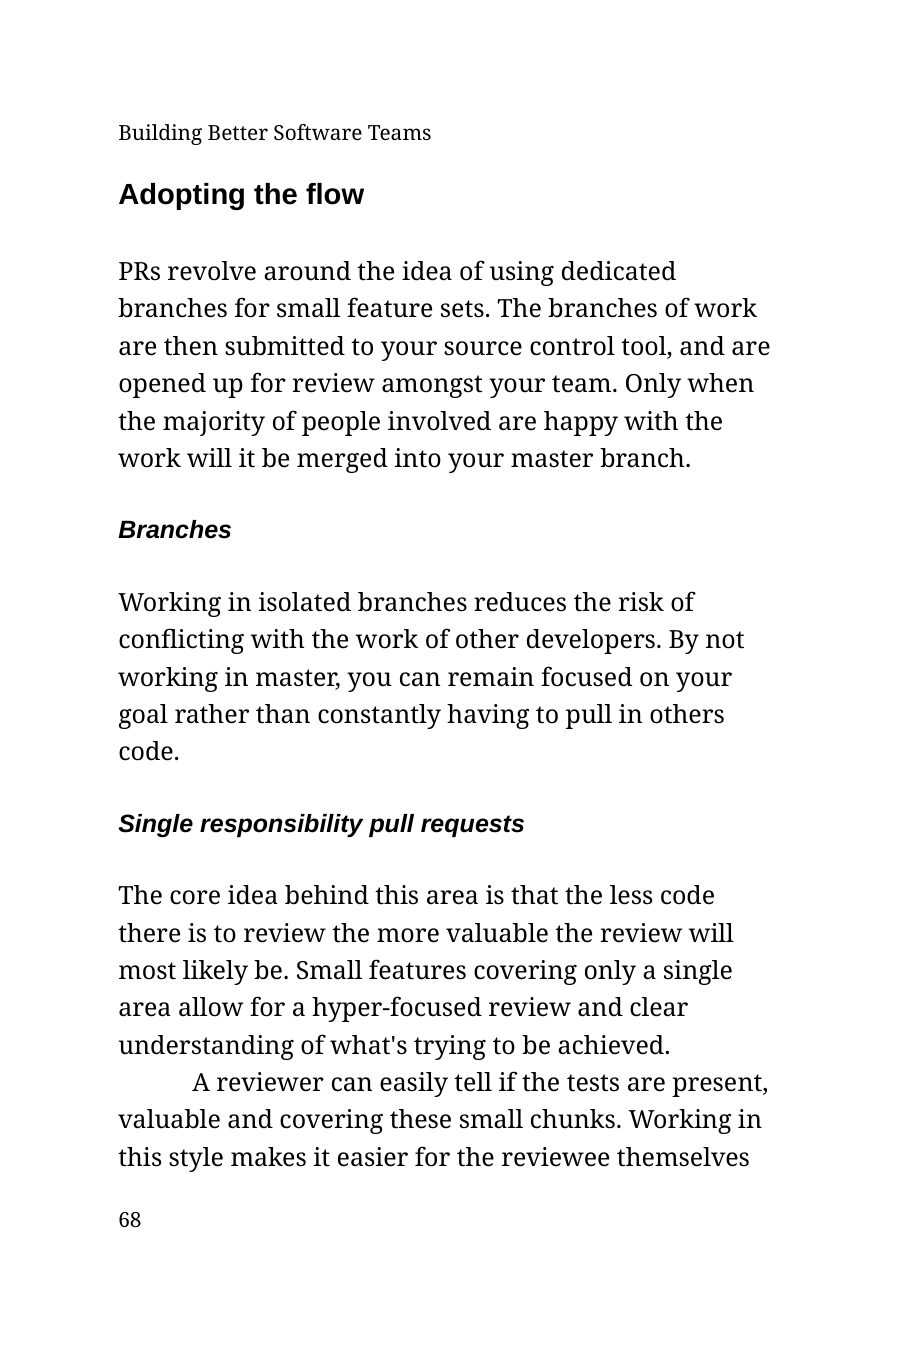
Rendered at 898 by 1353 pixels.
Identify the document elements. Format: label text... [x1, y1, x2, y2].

text PRs revolve around the idea of using dedicated branches for small feature sets. The branches of work are then submitted to your source control tool, and are opened up for review amongst your team. Only when the majority of people involved are happy with the work will it be merged into your master branch. [118, 254, 779, 475]
text A reviewer can easily tell if the tests are present, valuable and covering these small chunks. Working in this style makes it easier for the reviewee themselves [118, 1065, 779, 1174]
subtitle Adopting the flow [118, 177, 779, 211]
text Working in isolated branches reduces the risk of conflicting with the work of other developers. By not working in master, you can remain focused on your goal rather than constantly having to pull in others code. [118, 584, 779, 768]
subtitle Branches [118, 516, 779, 544]
subtitle Single responsibility pull requests [118, 809, 779, 838]
text The core idea behind this area is that the less code there is to review the more valuable the review will most likely be. Small features covering only a single area allow for a hyper-focused review and clear understanding of what's trying to be achieved. [118, 878, 779, 1061]
